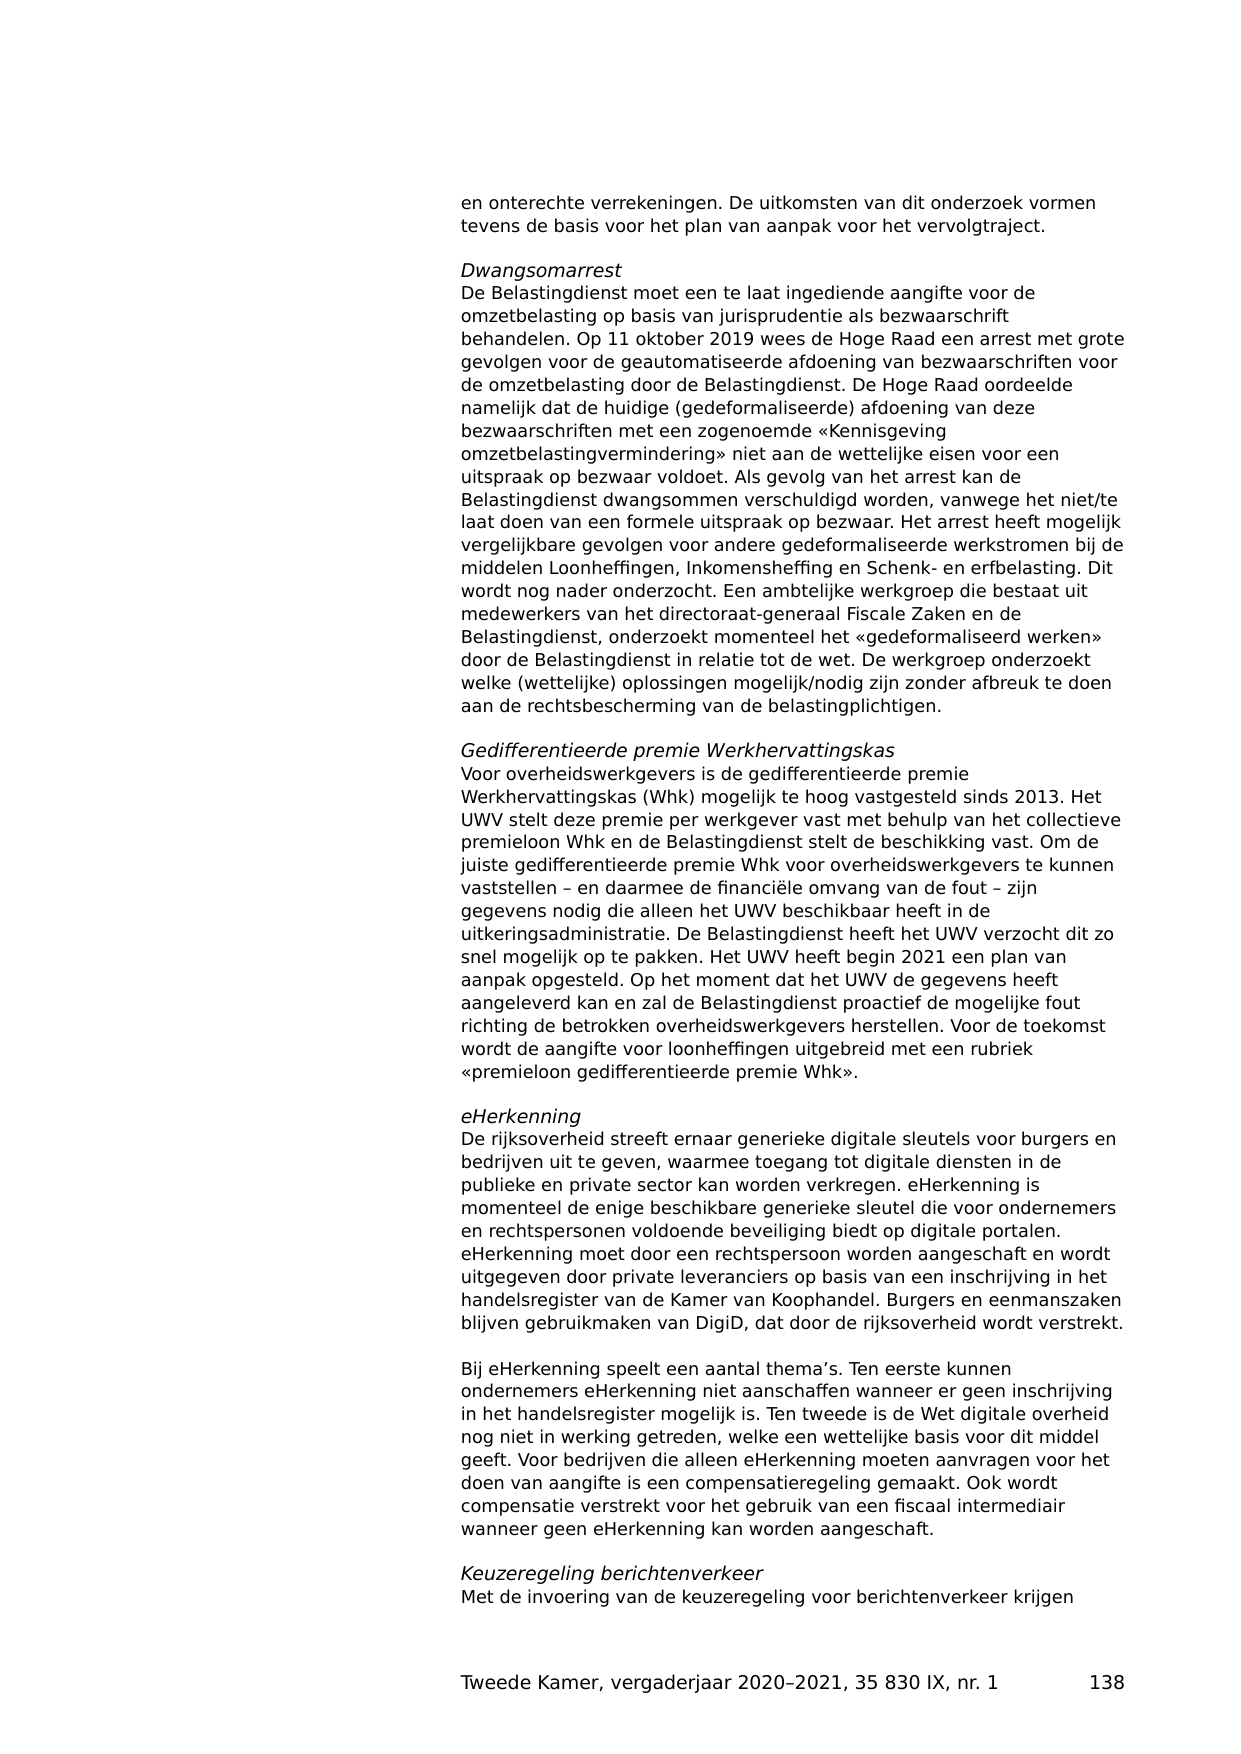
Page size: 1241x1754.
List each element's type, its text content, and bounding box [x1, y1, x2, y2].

text Keuzeregeling berichtenverkeer [461, 1563, 1125, 1585]
text Met de invoering van de keuzeregeling voor berichtenverkeer krijgen [461, 1585, 1125, 1608]
text Voor overheidswerkgevers is de gedifferentieerde premie Werkhervattingskas (Whk) mogelijk te hoog vastgesteld sinds 2013. Het UWV stelt deze premie per werkgever vast met behulp van het collectieve premieloon Whk en de Belastingdienst stelt de beschikking vast. Om de juiste gedifferentieerde premie Whk voor overheidswerkgevers te kunnen vaststellen – en daarmee de financiële omvang van de fout – zijn gegevens nodig die alleen het UWV beschikbaar heeft in de uitkeringsadministratie. De Belastingdienst heeft het UWV verzocht dit zo snel mogelijk op te pakken. Het UWV heeft begin 2021 een plan van aanpak opgesteld. Op het moment dat het UWV de gegevens heeft aangeleverd kan en zal de Belastingdienst proactief de mogelijke fout richting de betrokken overheidswerkgevers herstellen. Voor de toekomst wordt de aangifte voor loonheffingen uitgebreid met een rubriek «premieloon gedifferentieerde premie Whk». [461, 762, 1125, 1083]
text eHerkenning [461, 1106, 1125, 1127]
text De Belastingdienst moet een te laat ingediende aangifte voor de omzetbelasting op basis van jurisprudentie als bezwaarschrift behandelen. Op 11 oktober 2019 wees de Hoge Raad een arrest met grote gevolgen voor de geautomatiseerde afdoening van bezwaarschriften voor de omzetbelasting door de Belastingdienst. De Hoge Raad oordeelde namelijk dat de huidige (gedeformaliseerde) afdoening van deze bezwaarschriften met een zogenoemde «Kennisgeving omzetbelastingvermindering» niet aan de wettelijke eisen voor een uitspraak op bezwaar voldoet. Als gevolg van het arrest kan de Belastingdienst dwangsommen verschuldigd worden, vanwege het niet/te laat doen van een formele uitspraak op bezwaar. Het arrest heeft mogelijk vergelijkbare gevolgen voor andere gedeformaliseerde werkstromen bij de middelen Loonheffingen, Inkomensheffing en Schenk- en erfbelasting. Dit wordt nog nader onderzocht. Een ambtelijke werkgroep die bestaat uit medewerkers van het directoraat-generaal Fiscale Zaken en de Belastingdienst, onderzoekt momenteel het «gedeformaliseerd werken» door de Belastingdienst in relatie tot de wet. De werkgroep onderzoekt welke (wettelijke) oplossingen mogelijk/nodig zijn zonder afbreuk te doen aan de rechtsbescherming van de belastingplichtigen. [461, 281, 1125, 717]
text en onterechte verrekeningen. De uitkomsten van dit onderzoek vormen tevens de basis voor het plan van aanpak voor het vervolgtraject. [461, 191, 1125, 237]
text Gedifferentieerde premie Werkhervattingskas [461, 740, 1125, 762]
text De rijksoverheid streeft ernaar generieke digitale sleutels voor burgers en bedrijven uit te geven, waarmee toegang tot digitale diensten in de publieke en private sector kan worden verkregen. eHerkenning is momenteel de enige beschikbare generieke sleutel die voor ondernemers en rechtspersonen voldoende beveiliging biedt op digitale portalen. eHerkenning moet door een rechtspersoon worden aangeschaft en wordt uitgegeven door private leveranciers op basis van een inschrijving in het handelsregister van de Kamer van Koophandel. Burgers en eenmanszaken blijven gebruikmaken van DigiD, dat door de rijksoverheid wordt verstrekt. [461, 1127, 1125, 1334]
text Bij eHerkenning speelt een aantal thema’s. Ten eerste kunnen ondernemers eHerkenning niet aanschaffen wanneer er geen inschrijving in het handelsregister mogelijk is. Ten tweede is de Wet digitale overheid nog niet in werking getreden, welke een wettelijke basis voor dit middel geeft. Voor bedrijven die alleen eHerkenning moeten aanvragen voor het doen van aangifte is een compensatieregeling gemaakt. Ook wordt compensatie verstrekt voor het gebruik van een fiscaal intermediair wanneer geen eHerkenning kan worden aangeschaft. [461, 1357, 1125, 1540]
text Dwangsomarrest [461, 259, 1125, 281]
